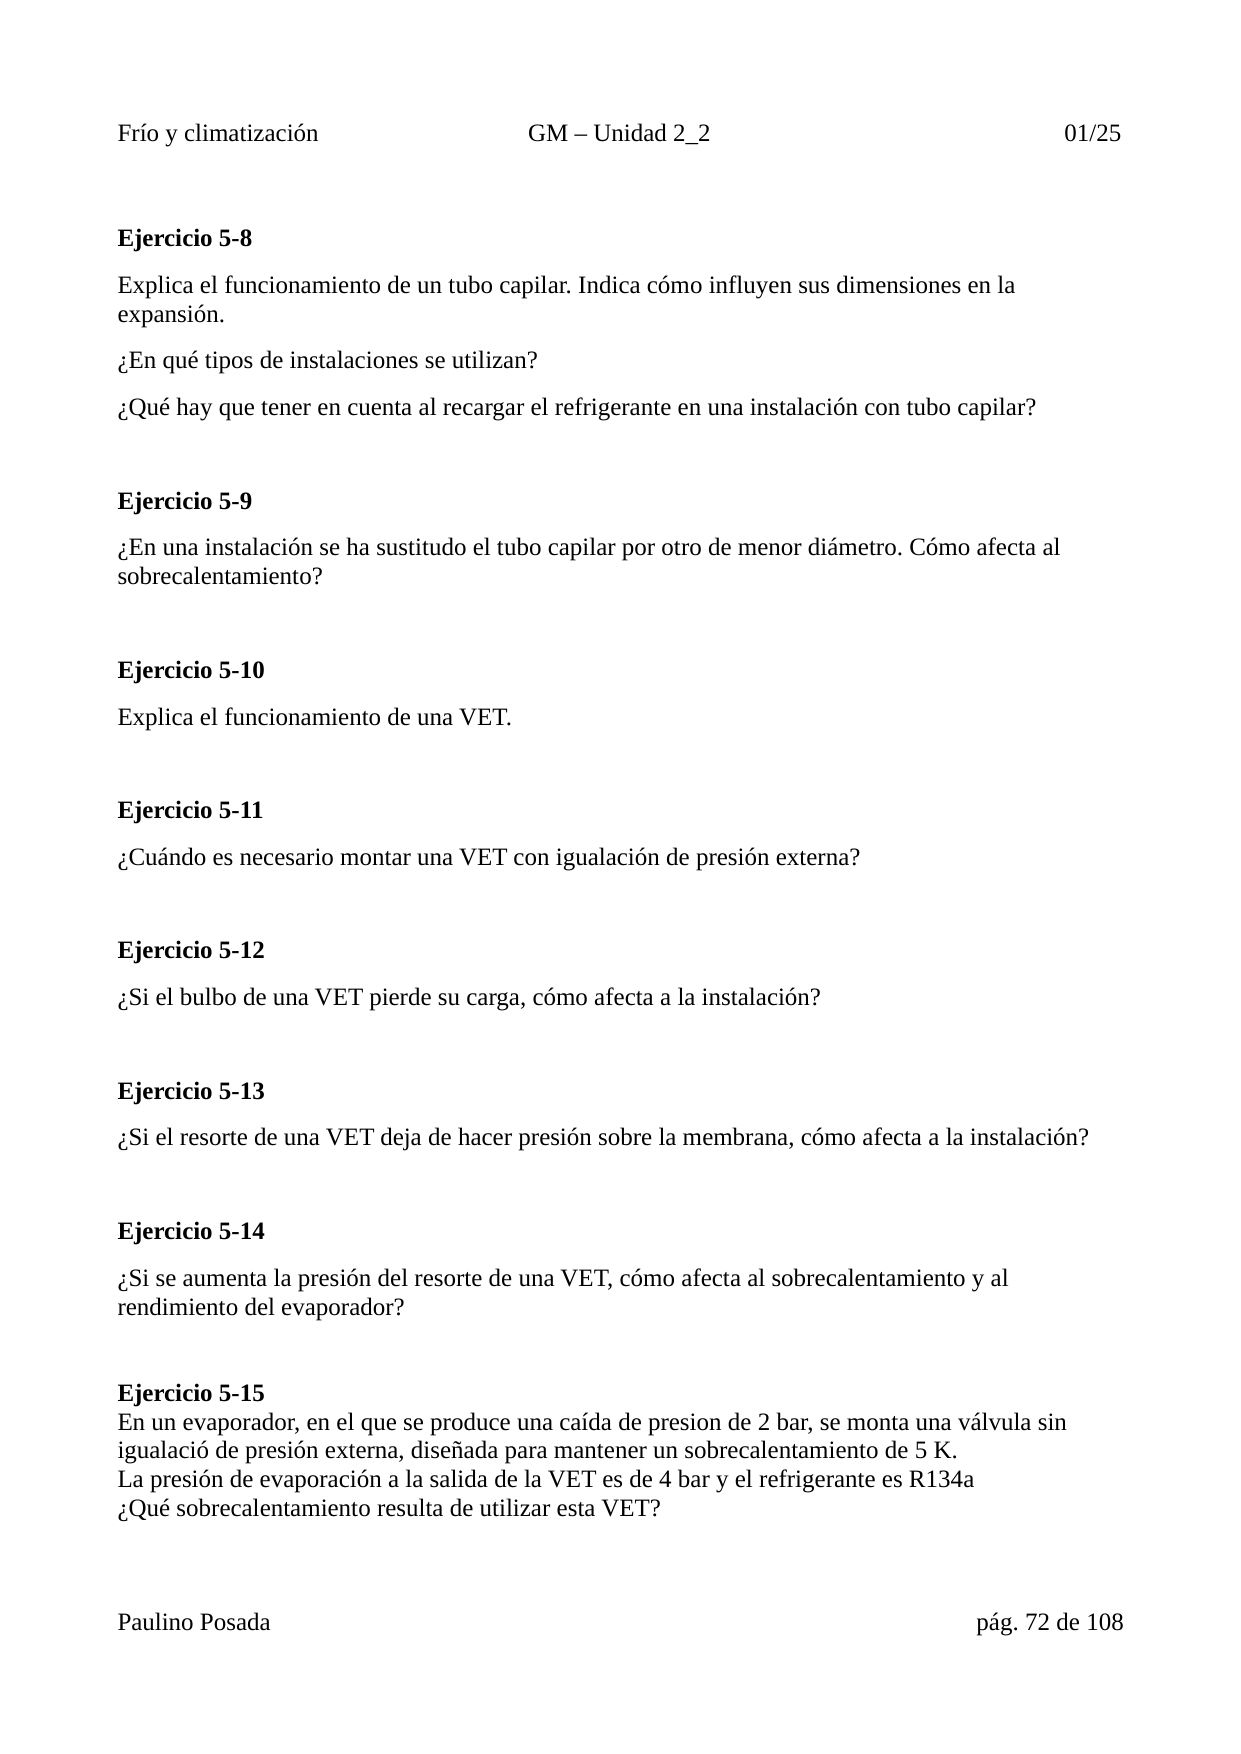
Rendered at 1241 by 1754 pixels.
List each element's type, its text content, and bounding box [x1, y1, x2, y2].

text ¿Qué sobrecalentamiento resulta de utilizar esta VET? [5, 1493, 1123, 1522]
text ¿Si el bulbo de una VET pierde su carga, cómo afecta a la instalación? [117, 982, 1123, 1011]
text Explica el funcionamiento de un tubo capilar. Indica cómo influyen sus dimensiones en la expansión. [117, 270, 1123, 327]
text ¿Si el resorte de una VET deja de hacer presión sobre la membrana, cómo afecta a la instalación? [117, 1122, 1123, 1151]
text Ejercicio 5-15 [5, 1378, 1123, 1407]
text Ejercicio 5-12 [117, 935, 1123, 964]
text Explica el funcionamiento de una VET. [117, 702, 1123, 730]
text Ejercicio 5-11 [117, 795, 1123, 824]
text Ejercicio 5-8 [117, 223, 1123, 252]
text ¿En qué tipos de instalaciones se utilizan? [117, 345, 1123, 374]
text ¿Cuándo es necesario montar una VET con igualación de presión externa? [117, 842, 1123, 871]
text La presión de evaporación a la salida de la VET es de 4 bar y el refrigerante es R134a [5, 1464, 1123, 1493]
text Ejercicio 5-14 [117, 1216, 1123, 1245]
text ¿Si se aumenta la presión del resorte de una VET, cómo afecta al sobrecalentamiento y al rendimiento del evaporador? [117, 1263, 1123, 1320]
text Ejercicio 5-13 [117, 1076, 1123, 1104]
text Ejercicio 5-10 [117, 655, 1123, 683]
text ¿En una instalación se ha sustitudo el tubo capilar por otro de menor diámetro. Cómo afecta al sobrecalentamiento? [117, 532, 1123, 590]
text En un evaporador, en el que se produce una caída de presion de 2 bar, se monta una válvula sin igualació de presión externa, diseñada para mantener un sobrecalentamiento de 5 K. [5, 1407, 1123, 1464]
text Ejercicio 5-9 [117, 486, 1123, 514]
text ¿Qué hay que tener en cuenta al recargar el refrigerante en una instalación con tubo capilar? [117, 392, 1123, 421]
